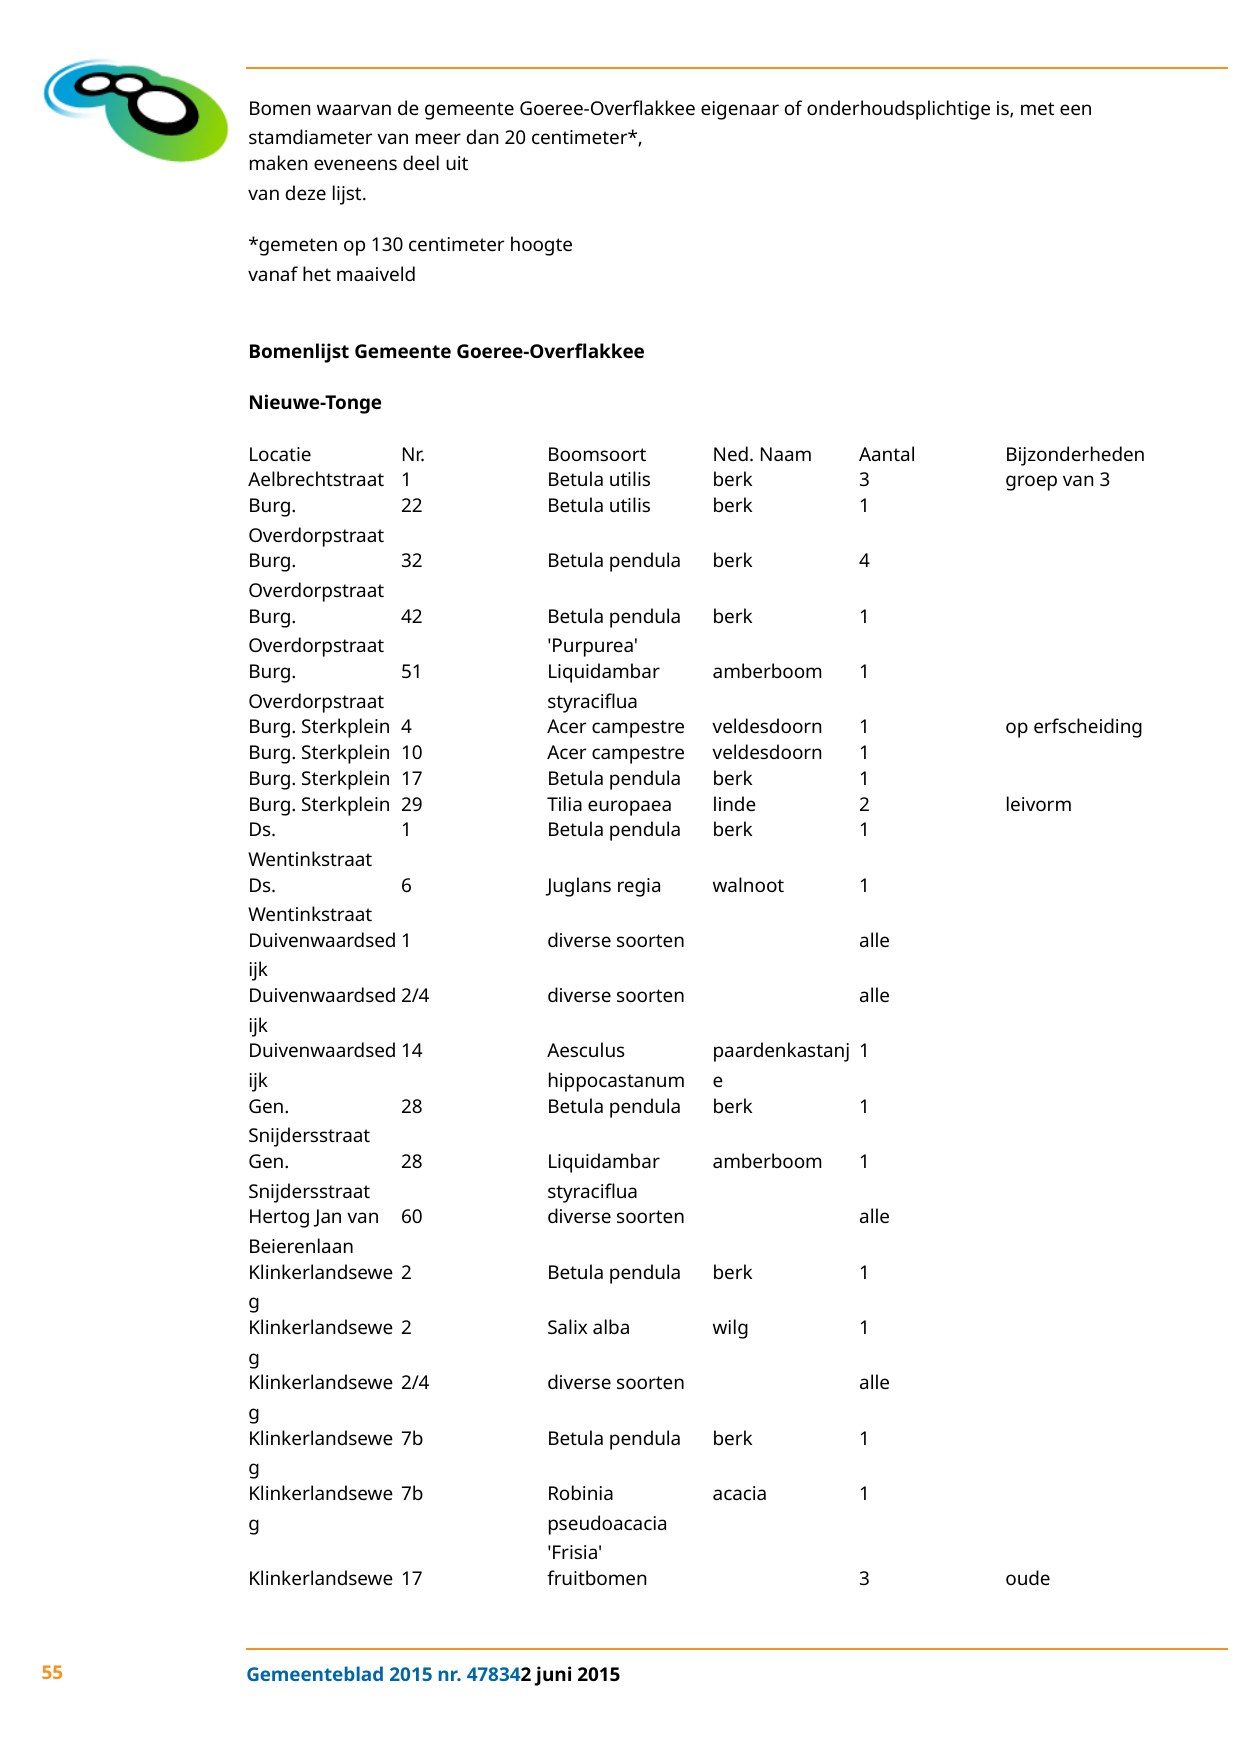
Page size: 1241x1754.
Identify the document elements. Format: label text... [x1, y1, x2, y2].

table_cell Boomsoort [547, 441, 712, 467]
table_cell leivorm [1005, 791, 1152, 816]
table_cell Betula pendula [547, 1259, 712, 1314]
table_cell Betula utilis [547, 492, 712, 548]
table_cell [1005, 364, 1152, 389]
table_cell Nr. [401, 441, 547, 467]
table_cell berk [713, 816, 859, 872]
table_cell Duivenwaardsedijk [248, 1038, 401, 1093]
table_cell Ds. Wentinkstraat [248, 816, 401, 872]
table_cell 22 [401, 492, 547, 548]
table_cell acacia [713, 1480, 859, 1565]
table_cell Juglans regia [547, 872, 712, 927]
table_cell [859, 364, 1005, 389]
table_cell Betula pendula 'Purpurea' [547, 603, 712, 658]
table_cell Betula utilis [547, 467, 712, 492]
table_cell Klinkerlandseweg [248, 1425, 401, 1480]
table_cell [547, 389, 712, 415]
table_cell Burg. Sterkplein [248, 791, 401, 816]
table_cell [1005, 1425, 1152, 1480]
table_cell 10 [401, 739, 547, 765]
table_cell 4 [401, 714, 547, 739]
table_cell Klinkerlandseweg [248, 1314, 401, 1369]
table_cell 1 [859, 1425, 1005, 1480]
table_cell 1 [859, 1480, 1005, 1565]
table_cell 1 [859, 492, 1005, 548]
table_cell 1 [859, 816, 1005, 872]
table_cell [1005, 389, 1152, 415]
table_cell Burg. Overdorpstraat [248, 658, 401, 713]
table_cell 28 [401, 1148, 547, 1204]
table_cell fruitbomen [547, 1565, 712, 1591]
table_cell Burg. Sterkplein [248, 765, 401, 791]
table_cell [1005, 658, 1152, 713]
table_cell 1 [859, 714, 1005, 739]
table_cell berk [713, 1259, 859, 1314]
table_cell [713, 1370, 859, 1425]
table_cell [713, 983, 859, 1038]
table_cell Bijzonderheden [1005, 441, 1152, 467]
table_cell Burg. Overdorpstraat [248, 492, 401, 548]
table_cell [713, 415, 859, 441]
table_cell walnoot [713, 872, 859, 927]
table_cell [1005, 983, 1152, 1038]
table_cell [1005, 603, 1152, 658]
table_cell amberboom [713, 1148, 859, 1204]
table_cell [713, 1565, 859, 1591]
table_cell [859, 389, 1005, 415]
table_cell groep van 3 [1005, 467, 1152, 492]
table_cell [547, 415, 712, 441]
table_cell berk [713, 1425, 859, 1480]
table_cell Bomen waarvan de gemeente Goeree-Overflakkee eigenaar of onderhoudsplichtige is, met een stamdiameter van meer dan 20 centimeter*, [248, 95, 1152, 150]
table_cell [713, 927, 859, 982]
table_cell *gemeten op 130 centimeter hoogte vanaf het maaiveld [248, 231, 619, 286]
table_cell 51 [401, 658, 547, 713]
table_cell 28 [401, 1093, 547, 1148]
table_cell Betula pendula [547, 1425, 712, 1480]
table_cell [713, 364, 859, 389]
table_cell [248, 364, 401, 389]
table_cell 1 [859, 1093, 1005, 1148]
table_cell [832, 231, 1045, 286]
table_cell [832, 150, 1045, 205]
table_cell [1005, 548, 1152, 603]
table_cell berk [713, 467, 859, 492]
table_cell [1005, 739, 1152, 765]
table_cell 1 [859, 603, 1005, 658]
table_cell [619, 205, 832, 231]
table_cell Acer campestre [547, 739, 712, 765]
table_cell linde [713, 791, 859, 816]
table_cell 1 [859, 1148, 1005, 1204]
table_cell [619, 231, 832, 286]
table_cell alle [859, 1204, 1005, 1259]
table_cell Acer campestre [547, 714, 712, 739]
table_cell Betula pendula [547, 1093, 712, 1148]
table_cell [619, 150, 832, 205]
table_cell Tilia europaea [547, 791, 712, 816]
table_cell amberboom [713, 658, 859, 713]
table_cell diverse soorten [547, 983, 712, 1038]
table_cell veldesdoorn [713, 739, 859, 765]
table_cell [248, 415, 401, 441]
table_cell Ned. Naam [713, 441, 859, 467]
table_cell [1005, 765, 1152, 791]
table_cell Aantal [859, 441, 1005, 467]
table_cell diverse soorten [547, 1370, 712, 1425]
table_cell Aesculus hippocastanum [547, 1038, 712, 1093]
table_cell [713, 389, 859, 415]
table_cell [1045, 205, 1152, 231]
table_cell berk [713, 603, 859, 658]
table_header [713, 338, 859, 364]
table_cell [498, 205, 619, 231]
table_cell [1005, 1370, 1152, 1425]
table_cell 2 [401, 1314, 547, 1369]
table_cell Gen. Snijdersstraat [248, 1148, 401, 1204]
table_cell [1005, 872, 1152, 927]
table_cell Duivenwaardsedijk [248, 927, 401, 982]
table_cell 17 [401, 1565, 547, 1591]
table_cell Klinkerlandsewe [248, 1565, 401, 1591]
table_cell Gen. Snijdersstraat [248, 1093, 401, 1148]
table_cell 17 [401, 765, 547, 791]
table_cell Betula pendula [547, 816, 712, 872]
table_cell Duivenwaardsedijk [248, 983, 401, 1038]
table_cell [547, 364, 712, 389]
table_cell [401, 389, 547, 415]
table_cell Burg. Overdorpstraat [248, 548, 401, 603]
table_cell [859, 415, 1005, 441]
table_cell [498, 150, 619, 205]
table_cell 1 [859, 1038, 1005, 1093]
table_cell [1005, 1480, 1152, 1565]
table_cell 7b [401, 1480, 547, 1565]
table_cell alle [859, 983, 1005, 1038]
table_cell op erfscheiding [1005, 714, 1152, 739]
picture [41, 47, 231, 172]
table_cell berk [713, 1093, 859, 1148]
table_cell 6 [401, 872, 547, 927]
table_cell 60 [401, 1204, 547, 1259]
table_cell Salix alba [547, 1314, 712, 1369]
table_cell [1005, 816, 1152, 872]
table_cell [1005, 1314, 1152, 1369]
table_cell 4 [859, 548, 1005, 603]
table_cell Liquidambar styraciflua [547, 1148, 712, 1204]
table_cell diverse soorten [547, 927, 712, 982]
table_cell [1005, 1204, 1152, 1259]
table_cell [401, 415, 547, 441]
table_cell Betula pendula [547, 765, 712, 791]
table_cell 1 [859, 872, 1005, 927]
table_cell [1005, 1038, 1152, 1093]
table_cell [392, 205, 498, 231]
table_cell [1005, 927, 1152, 982]
table_cell Ds. Wentinkstraat [248, 872, 401, 927]
table_cell [1005, 1093, 1152, 1148]
table_cell Burg. Sterkplein [248, 739, 401, 765]
table_cell alle [859, 1370, 1005, 1425]
table_cell 1 [859, 1314, 1005, 1369]
table_cell [1045, 150, 1152, 205]
table_header [859, 338, 1005, 364]
table_cell wilg [713, 1314, 859, 1369]
table_cell [1005, 1148, 1152, 1204]
table_cell 2/4 [401, 1370, 547, 1425]
table_cell Aelbrechtstraat [248, 467, 401, 492]
table_cell [1045, 231, 1152, 286]
table_cell maken eveneens deel uit van deze lijst. [248, 150, 498, 205]
table_cell [1005, 492, 1152, 548]
table_cell 2 [401, 1259, 547, 1314]
table_cell 29 [401, 791, 547, 816]
table_cell [401, 364, 547, 389]
table_cell [248, 205, 392, 231]
table_cell Liquidambar styraciflua [547, 658, 712, 713]
table_cell 1 [401, 816, 547, 872]
table_cell 1 [859, 658, 1005, 713]
table_cell 1 [401, 467, 547, 492]
table_cell 14 [401, 1038, 547, 1093]
table_cell 3 [859, 467, 1005, 492]
table_cell [1005, 415, 1152, 441]
table_cell 2 [859, 791, 1005, 816]
table_cell 1 [859, 765, 1005, 791]
table_cell Burg. Overdorpstraat [248, 603, 401, 658]
table_cell veldesdoorn [713, 714, 859, 739]
table_cell Burg. Sterkplein [248, 714, 401, 739]
table_cell Klinkerlandseweg [248, 1370, 401, 1425]
table_cell 2/4 [401, 983, 547, 1038]
table_header [1005, 338, 1152, 364]
table_cell alle [859, 927, 1005, 982]
table_cell Hertog Jan van Beierenlaan [248, 1204, 401, 1259]
table_cell berk [713, 548, 859, 603]
table_cell berk [713, 492, 859, 548]
table_cell [1005, 1259, 1152, 1314]
table_cell [832, 205, 1045, 231]
table_cell 3 [859, 1565, 1005, 1591]
table_cell Betula pendula [547, 548, 712, 603]
table_cell paardenkastanje [713, 1038, 859, 1093]
table_cell Klinkerlandseweg [248, 1259, 401, 1314]
table_cell 1 [401, 927, 547, 982]
table_cell Robinia pseudoacacia 'Frisia' [547, 1480, 712, 1565]
table_cell Locatie [248, 441, 401, 467]
table_cell diverse soorten [547, 1204, 712, 1259]
table_cell 1 [859, 1259, 1005, 1314]
table_cell 42 [401, 603, 547, 658]
table_cell Klinkerlandseweg [248, 1480, 401, 1565]
table_header Bomenlijst Gemeente Goeree-Overflakkee [248, 338, 712, 364]
table_cell oude [1005, 1565, 1152, 1591]
table_cell 32 [401, 548, 547, 603]
table_cell [713, 1204, 859, 1259]
table_cell Nieuwe-Tonge [248, 389, 401, 415]
table_cell berk [713, 765, 859, 791]
table_cell 7b [401, 1425, 547, 1480]
table_cell 1 [859, 739, 1005, 765]
